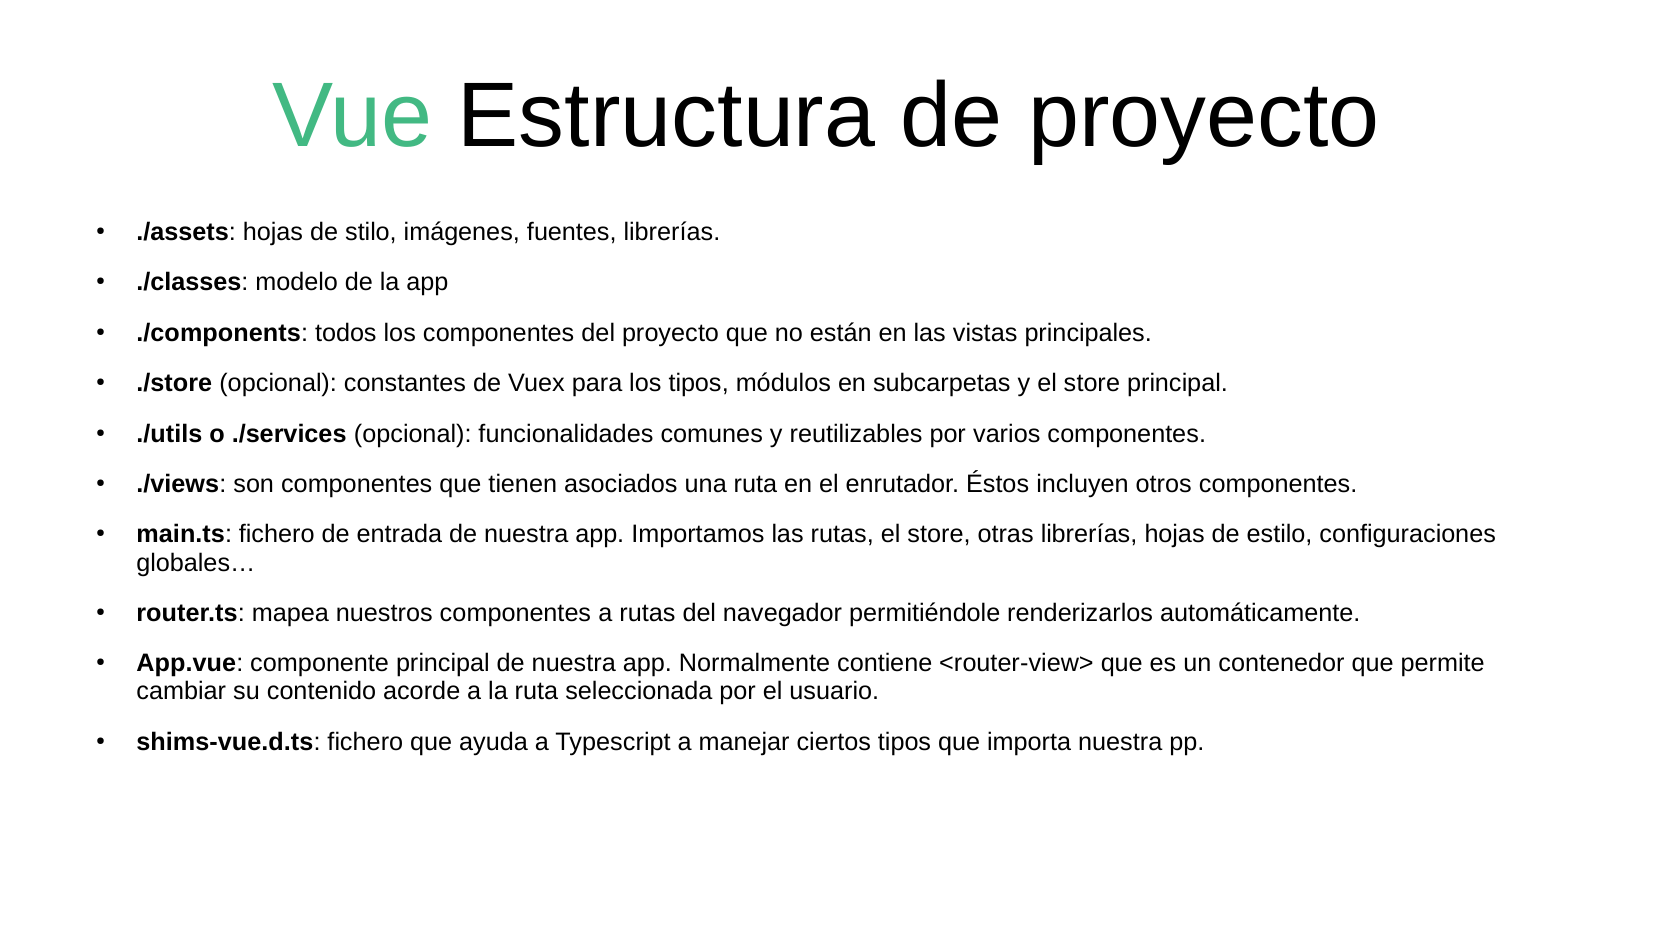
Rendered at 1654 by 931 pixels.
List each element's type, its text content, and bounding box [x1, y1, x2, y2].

list ./assets: hojas de stilo, imágenes, fuentes, librerías. ./classes: modelo de la app ./components: todos los componentes del proyecto que no están en las vistas principales. ./store (opcional): constantes de Vuex para los tipos, módulos en subcarpetas y el store principal. ./utils o ./services (opcional): funcionalidades comunes y reutilizables por varios componentes. ./views: son componentes que tienen asociados una ruta en el enrutador. Éstos incluyen otros componentes. main.ts: fichero de entrada de nuestra app. Importamos las rutas, el store, otras librerías, hojas de estilo, configuraciones globales… router.ts: mapea nuestros componentes a rutas del navegador permitiéndole renderizarlos automáticamente. App.vue: componente principal de nuestra app. Normalmente contiene <router-view> que es un contenedor que permite cambiar su contenido acorde a la ruta seleccionada por el usuario. shims-vue.d.ts: fichero que ayuda a Typescript a manejar ciertos tipos que importa nuestra pp. [82, 217, 1571, 758]
title Vue Estructura de proyecto [82, 37, 1571, 193]
